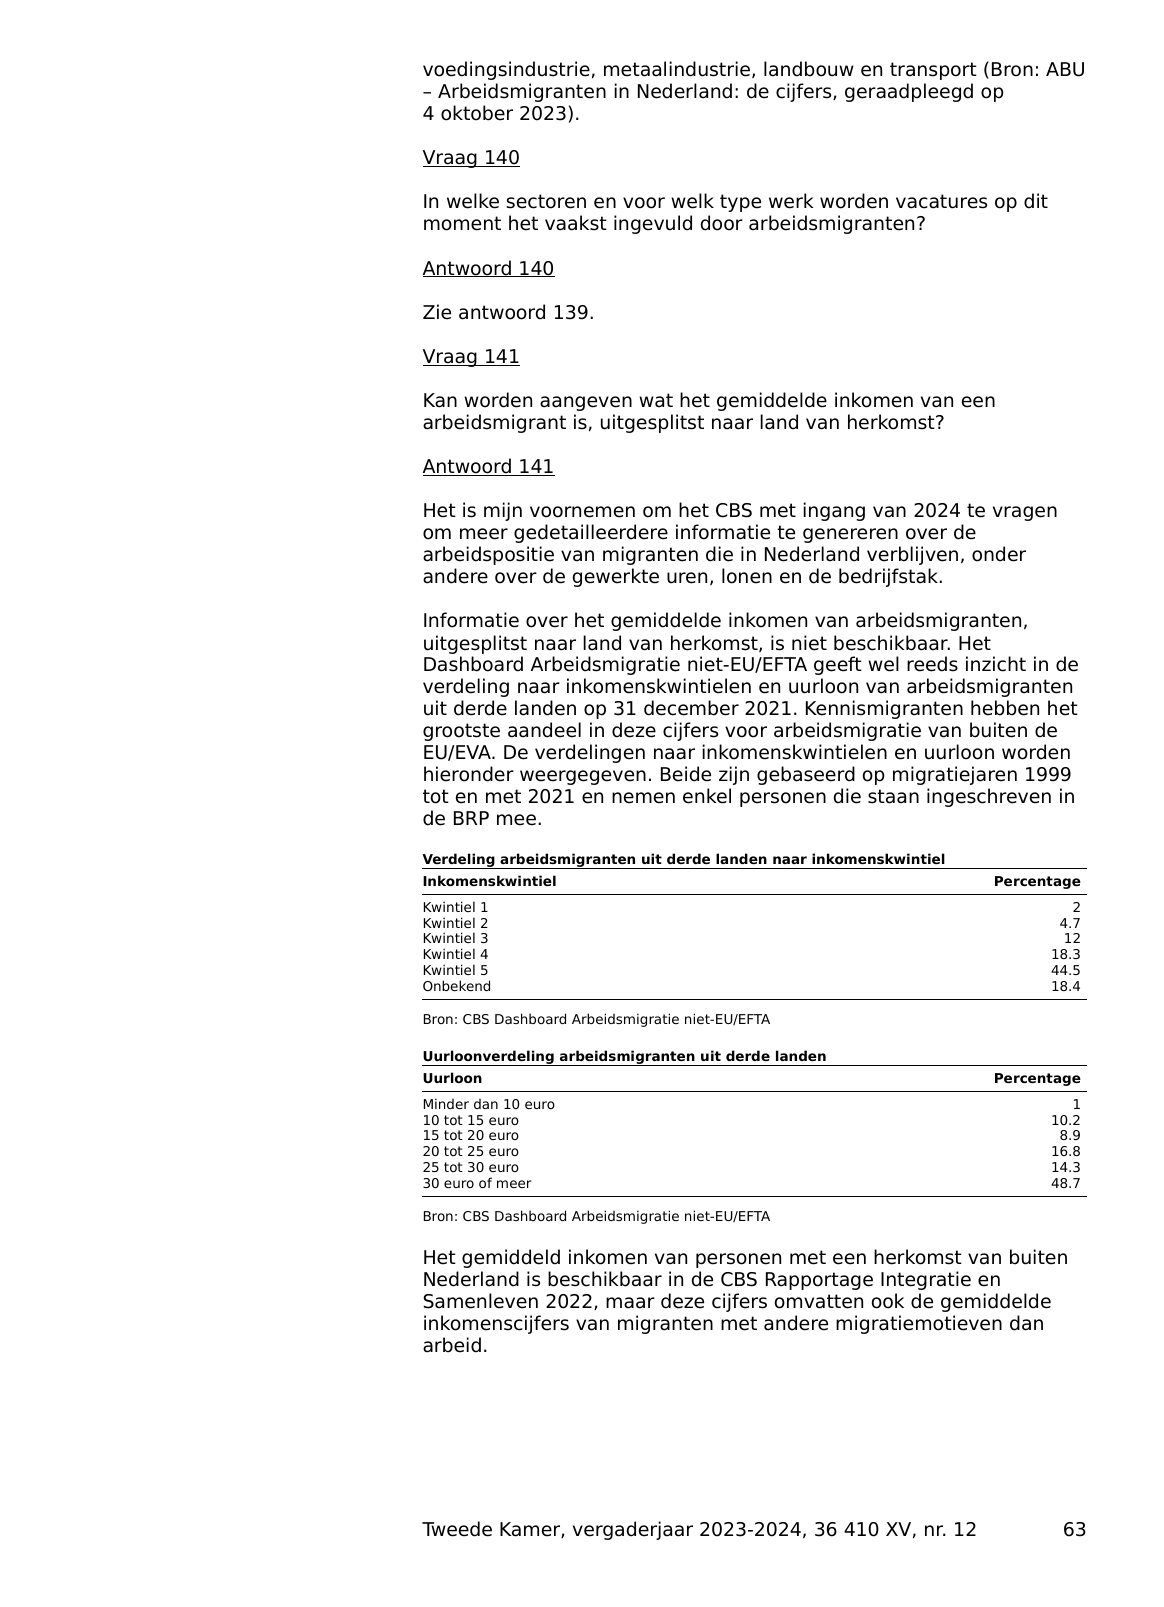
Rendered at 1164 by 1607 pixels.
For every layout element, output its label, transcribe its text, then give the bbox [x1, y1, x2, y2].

text Kan worden aangeven wat het gemiddelde inkomen van een arbeidsmigrant is, uitgesplitst naar land van herkomst? [422, 390, 1087, 434]
subtitle Antwoord 141 [422, 456, 1087, 478]
table_cell Kwintiel 1 [422, 895, 754, 915]
text Het is mijn voornemen om het CBS met ingang van 2024 te vragen om meer gedetailleerdere informatie te genereren over de arbeidspositie van migranten die in Nederland verblijven, onder andere over de gewerkte uren, lonen en de bedrijfstak. [422, 500, 1087, 588]
table_cell Kwintiel 4 [422, 947, 754, 963]
table_cell 16.8 [754, 1144, 1087, 1160]
table_cell Inkomenskwintiel [422, 869, 754, 894]
table_cell 48.7 [754, 1175, 1087, 1196]
table_cell Kwintiel 2 [422, 915, 754, 931]
table_cell Uurloon [422, 1066, 754, 1091]
table_cell 44.5 [754, 963, 1087, 978]
table_cell 14.3 [754, 1160, 1087, 1175]
table_cell 15 tot 20 euro [422, 1128, 754, 1144]
text voedingsindustrie, metaalindustrie, landbouw en transport (Bron: ABU – Arbeidsmigranten in Nederland: de cijfers, geraadpleegd op 4 oktober 2023). [422, 59, 1087, 125]
subtitle Vraag 141 [422, 346, 1087, 368]
subtitle Antwoord 140 [422, 257, 1087, 279]
table_cell Minder dan 10 euro [422, 1092, 754, 1112]
table_cell 4.7 [754, 915, 1087, 931]
table_cell Onbekend [422, 978, 754, 999]
table_cell Percentage [754, 1066, 1087, 1091]
table_header Verdeling arbeidsmigranten uit derde landen naar inkomenskwintiel [422, 852, 1087, 868]
table_cell 12 [754, 931, 1087, 947]
text In welke sectoren en voor welk type werk worden vacatures op dit moment het vaakst ingevuld door arbeidsmigranten? [422, 191, 1087, 235]
table_cell 30 euro of meer [422, 1175, 754, 1196]
table_cell 25 tot 30 euro [422, 1160, 754, 1175]
table_cell Bron: CBS Dashboard Arbeidsmigratie niet-EU/EFTA [422, 1197, 1087, 1224]
table_cell 10 tot 15 euro [422, 1113, 754, 1128]
table_cell 1 [754, 1092, 1087, 1112]
text Zie antwoord 139. [422, 302, 1087, 324]
table_cell 10.2 [754, 1113, 1087, 1128]
table_cell Percentage [754, 869, 1087, 894]
subtitle Vraag 140 [422, 147, 1087, 169]
table_cell 8.9 [754, 1128, 1087, 1144]
table_cell Bron: CBS Dashboard Arbeidsmigratie niet-EU/EFTA [422, 1000, 1087, 1027]
table_cell 2 [754, 895, 1087, 915]
table_cell 18.4 [754, 978, 1087, 999]
table_cell 20 tot 25 euro [422, 1144, 754, 1160]
table_header Uurloonverdeling arbeidsmigranten uit derde landen [422, 1049, 1087, 1065]
table_cell Kwintiel 3 [422, 931, 754, 947]
text Informatie over het gemiddelde inkomen van arbeidsmigranten, uitgesplitst naar land van herkomst, is niet beschikbaar. Het Dashboard Arbeidsmigratie niet-EU/EFTA geeft wel reeds inzicht in de verdeling naar inkomenskwintielen en uurloon van arbeidsmigranten uit derde landen op 31 december 2021. Kennismigranten hebben het grootste aandeel in deze cijfers voor arbeidsmigratie van buiten de EU/EVA. De verdelingen naar inkomenskwintielen en uurloon worden hieronder weergegeven. Beide zijn gebaseerd op migratiejaren 1999 tot en met 2021 en nemen enkel personen die staan ingeschreven in de BRP mee. [422, 610, 1087, 830]
table_cell Kwintiel 5 [422, 963, 754, 978]
table_cell 18.3 [754, 947, 1087, 963]
text Het gemiddeld inkomen van personen met een herkomst van buiten Nederland is beschikbaar in de CBS Rapportage Integratie en Samenleven 2022, maar deze cijfers omvatten ook de gemiddelde inkomenscijfers van migranten met andere migratiemotieven dan arbeid. [422, 1247, 1087, 1356]
